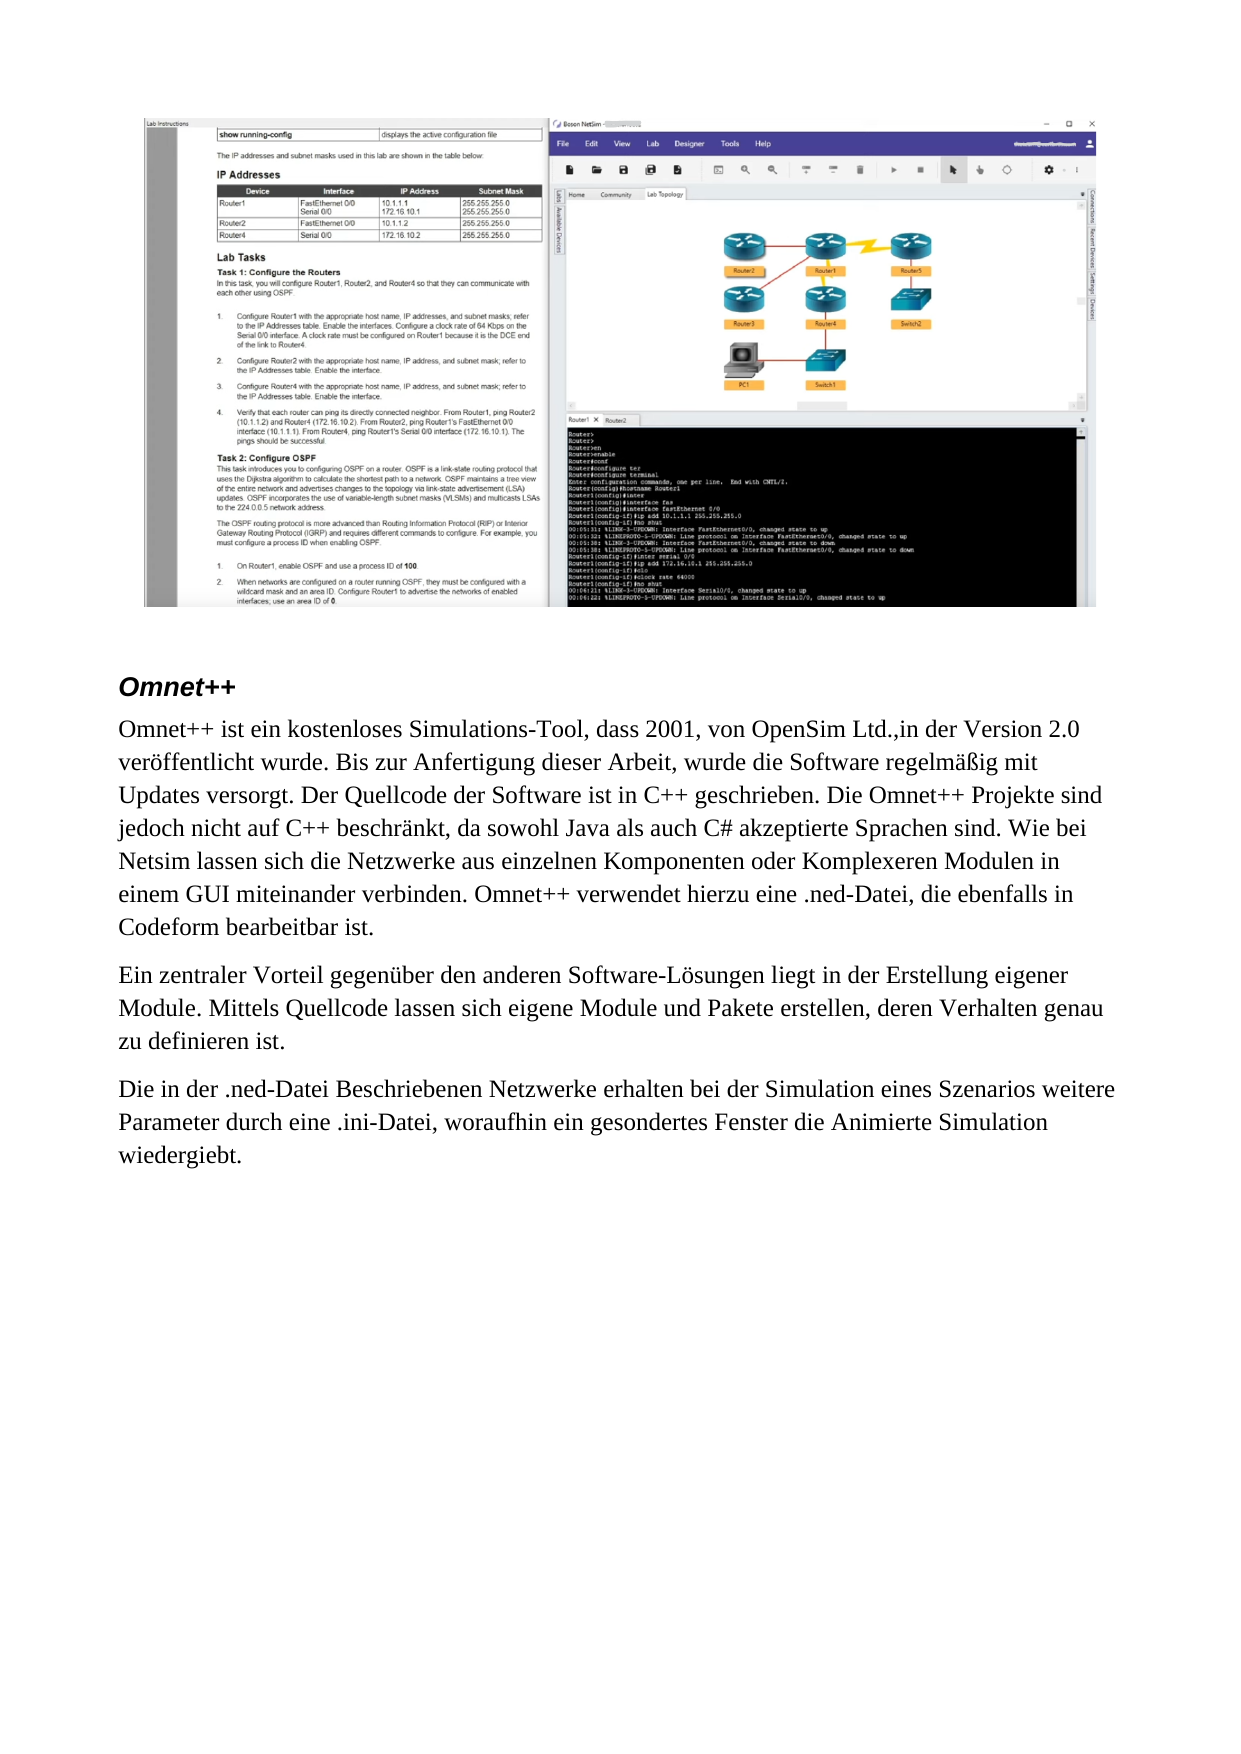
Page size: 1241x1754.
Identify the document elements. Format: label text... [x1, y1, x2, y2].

text Omnet++ ist ein kostenloses Simulations-Tool, dass 2001, von OpenSim Ltd.,in der Version 2.0 veröffentlicht wurde. Bis zur Anfertigung dieser Arbeit, wurde die Software regelmäßig mit Updates versorgt. Der Quellcode der Software ist in C++ geschrieben. Die Omnet++ Projekte sind jedoch nicht auf C++ beschränkt, da sowohl Java als auch C# akzeptierte Sprachen sind. Wie bei Netsim lassen sich die Netzwerke aus einzelnen Komponenten oder Komplexeren Modulen in einem GUI miteinander verbinden. Omnet++ verwendet hierzu eine .ned-Datei, die ebenfalls in Codeform bearbeitbar ist. [118, 714, 1122, 941]
subtitle Omnet++ [118, 671, 1122, 702]
text Die in der .ned-Datei Beschriebenen Netzwerke erhalten bei der Simulation eines Szenarios weitere Parameter durch eine .ini-Datei, woraufhin ein gesondertes Fenster die Animierte Simulation wiedergiebt. [118, 1074, 1122, 1168]
picture [144, 118, 1097, 607]
text Ein zentraler Vorteil gegenüber den anderen Software-Lösungen liegt in der Erstellung eigener Module. Mittels Quellcode lassen sich eigene Module und Pakete erstellen, deren Verhalten genau zu definieren ist. [118, 960, 1122, 1055]
